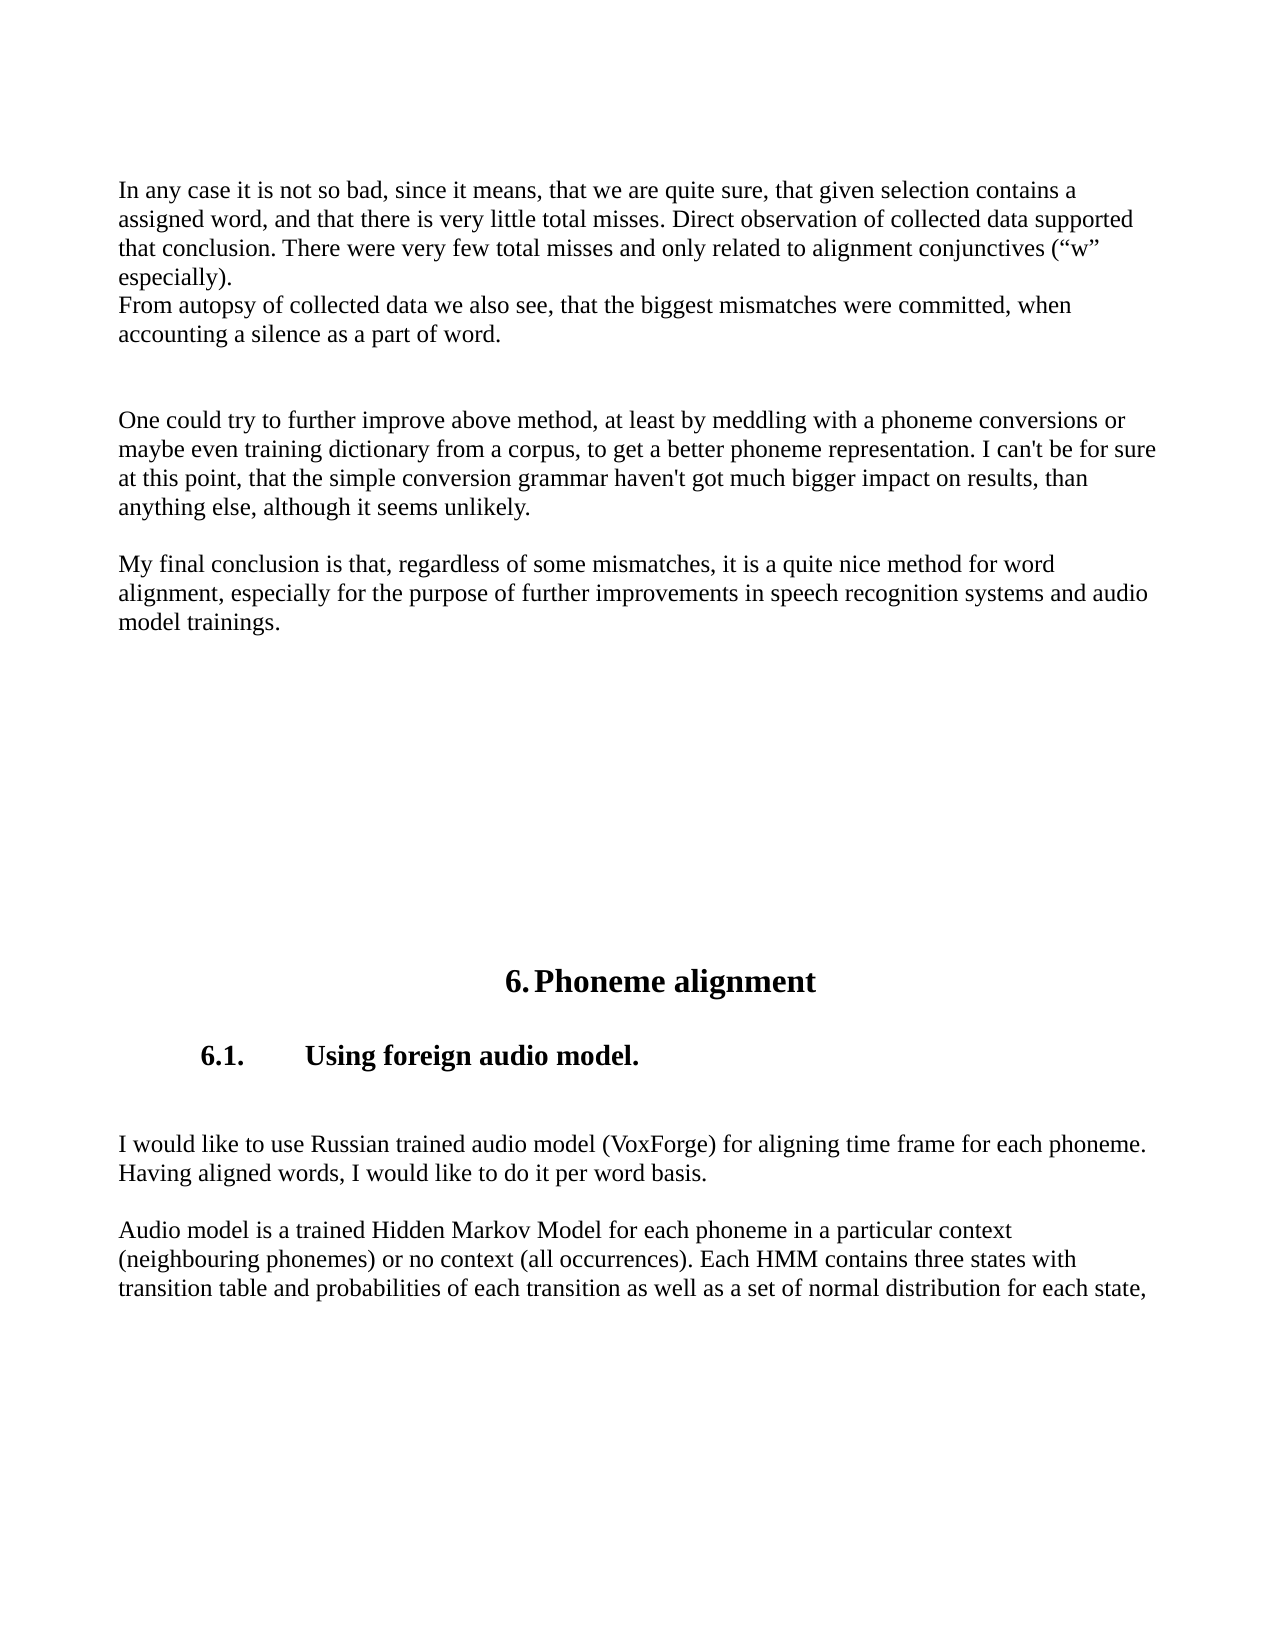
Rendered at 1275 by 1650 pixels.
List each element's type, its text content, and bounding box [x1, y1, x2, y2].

text One could try to further improve above method, at least by meddling with a phoneme conversions or maybe even training dictionary from a corpus, to get a better phoneme representation. I can't be for sure at this point, that the simple conversion grammar haven't got much bigger impact on results, than anything else, although it seems unlikely. [118, 406, 1157, 521]
text Audio model is a trained Hidden Markov Model for each phoneme in a particular context (neighbouring phonemes) or no context (all occurrences). Each HMM contains three states with transition table and probabilities of each transition as well as a set of normal distribution for each state, [118, 1215, 1157, 1302]
text From autopsy of collected data we also see, that the biggest mismatches were committed, when accounting a silence as a part of word. [118, 291, 1157, 348]
text Having aligned words, I would like to do it per word basis. [118, 1158, 1157, 1187]
list Phoneme alignment [156, 961, 1157, 1000]
text In any case it is not so bad, since it means, that we are quite sure, that given selection contains a assigned word, and that there is very little total misses. Direct observation of collected data supported that conclusion. There were very few total misses and only related to alignment conjunctives (“w” especially). [118, 176, 1157, 291]
text I would like to use Russian trained audio model (VoxForge) for aligning time frame for each phoneme. [118, 1129, 1157, 1158]
list Using foreign audio model. [193, 1038, 1157, 1072]
text My final conclusion is that, regardless of some mismatches, it is a quite nice method for word alignment, especially for the purpose of further improvements in speech recognition systems and audio model trainings. [118, 549, 1157, 636]
